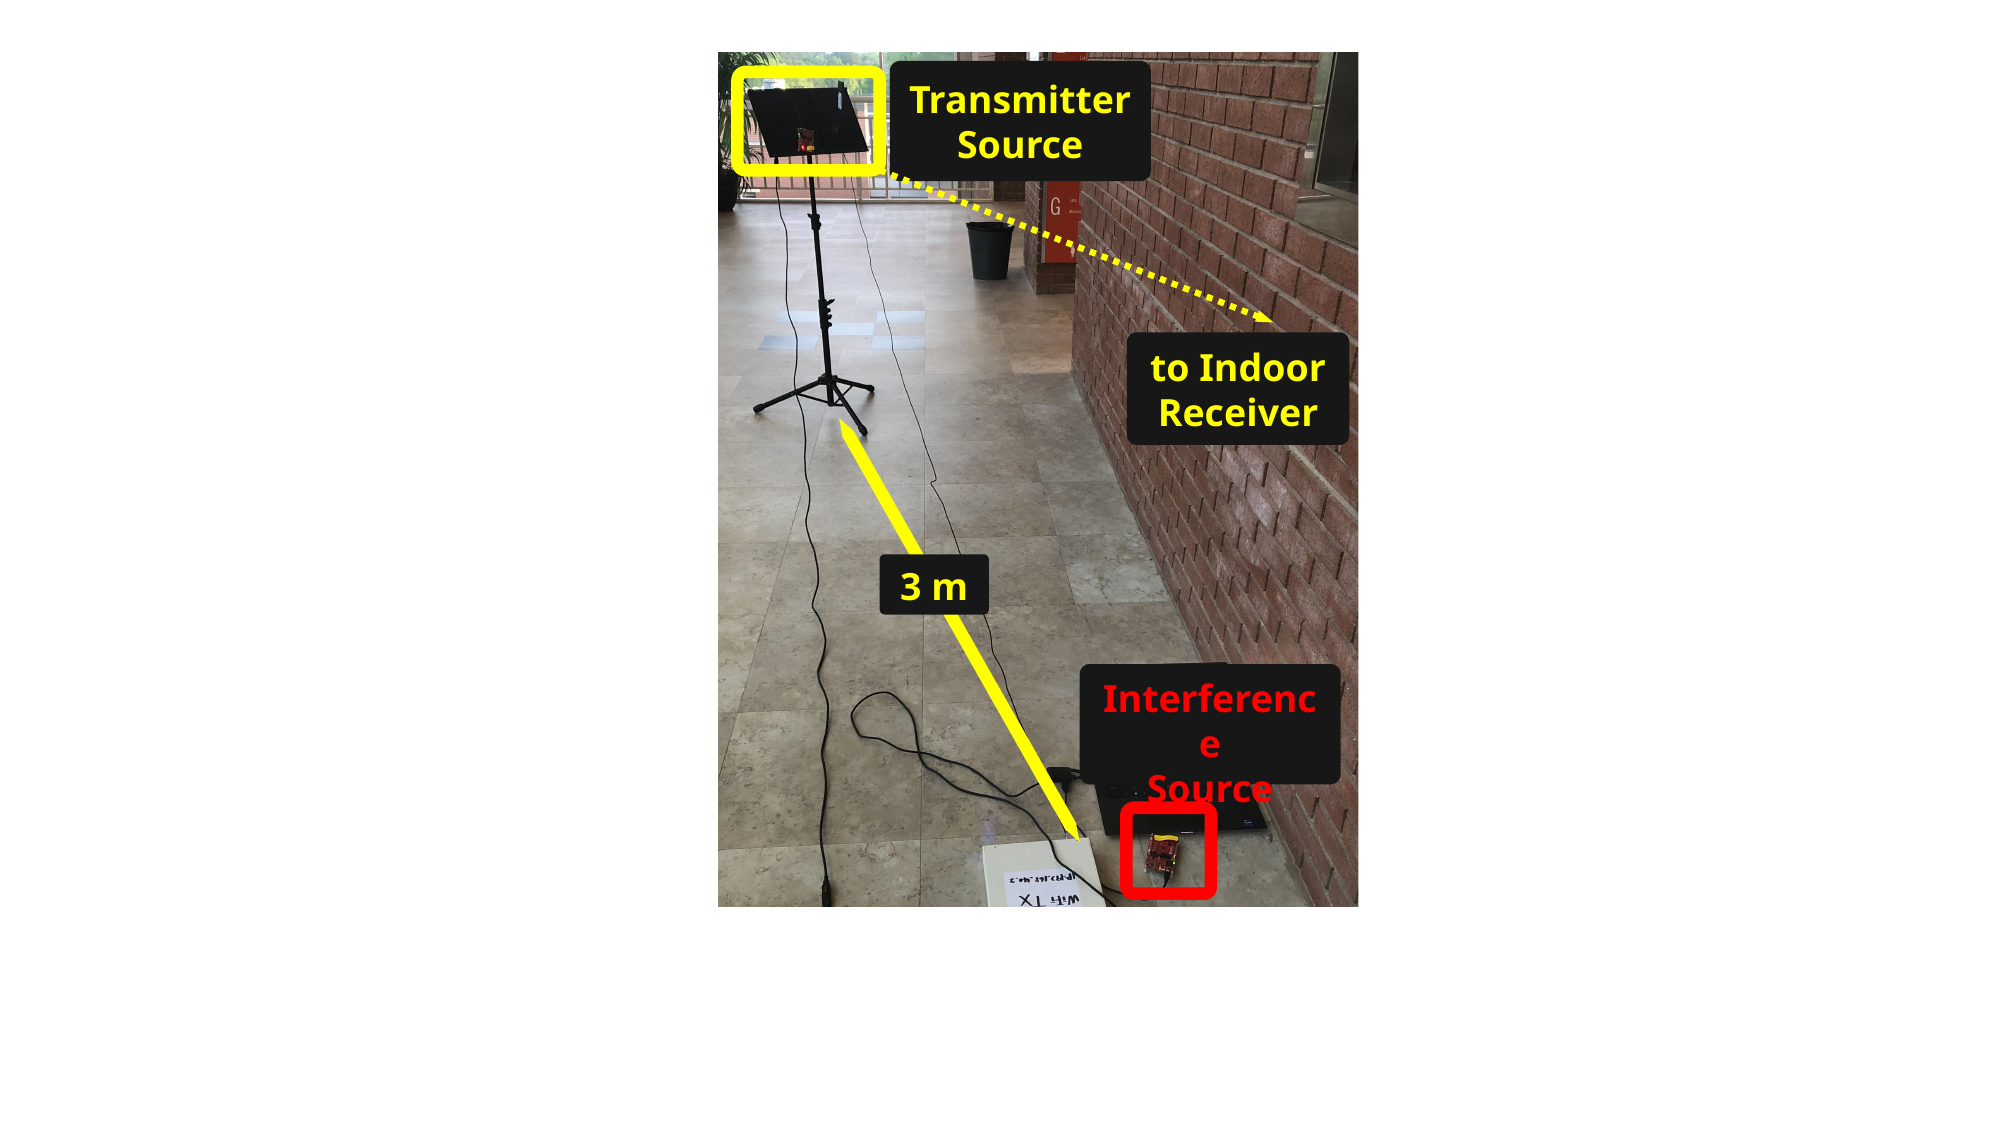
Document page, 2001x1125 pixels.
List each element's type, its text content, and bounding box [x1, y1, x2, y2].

text_box to Indoor Receiver [1126, 332, 1350, 445]
text_box 3 m [879, 554, 989, 615]
picture [718, 52, 1359, 907]
text_box Interference Source [1079, 664, 1341, 785]
text_box Transmitter Source [889, 60, 1151, 182]
